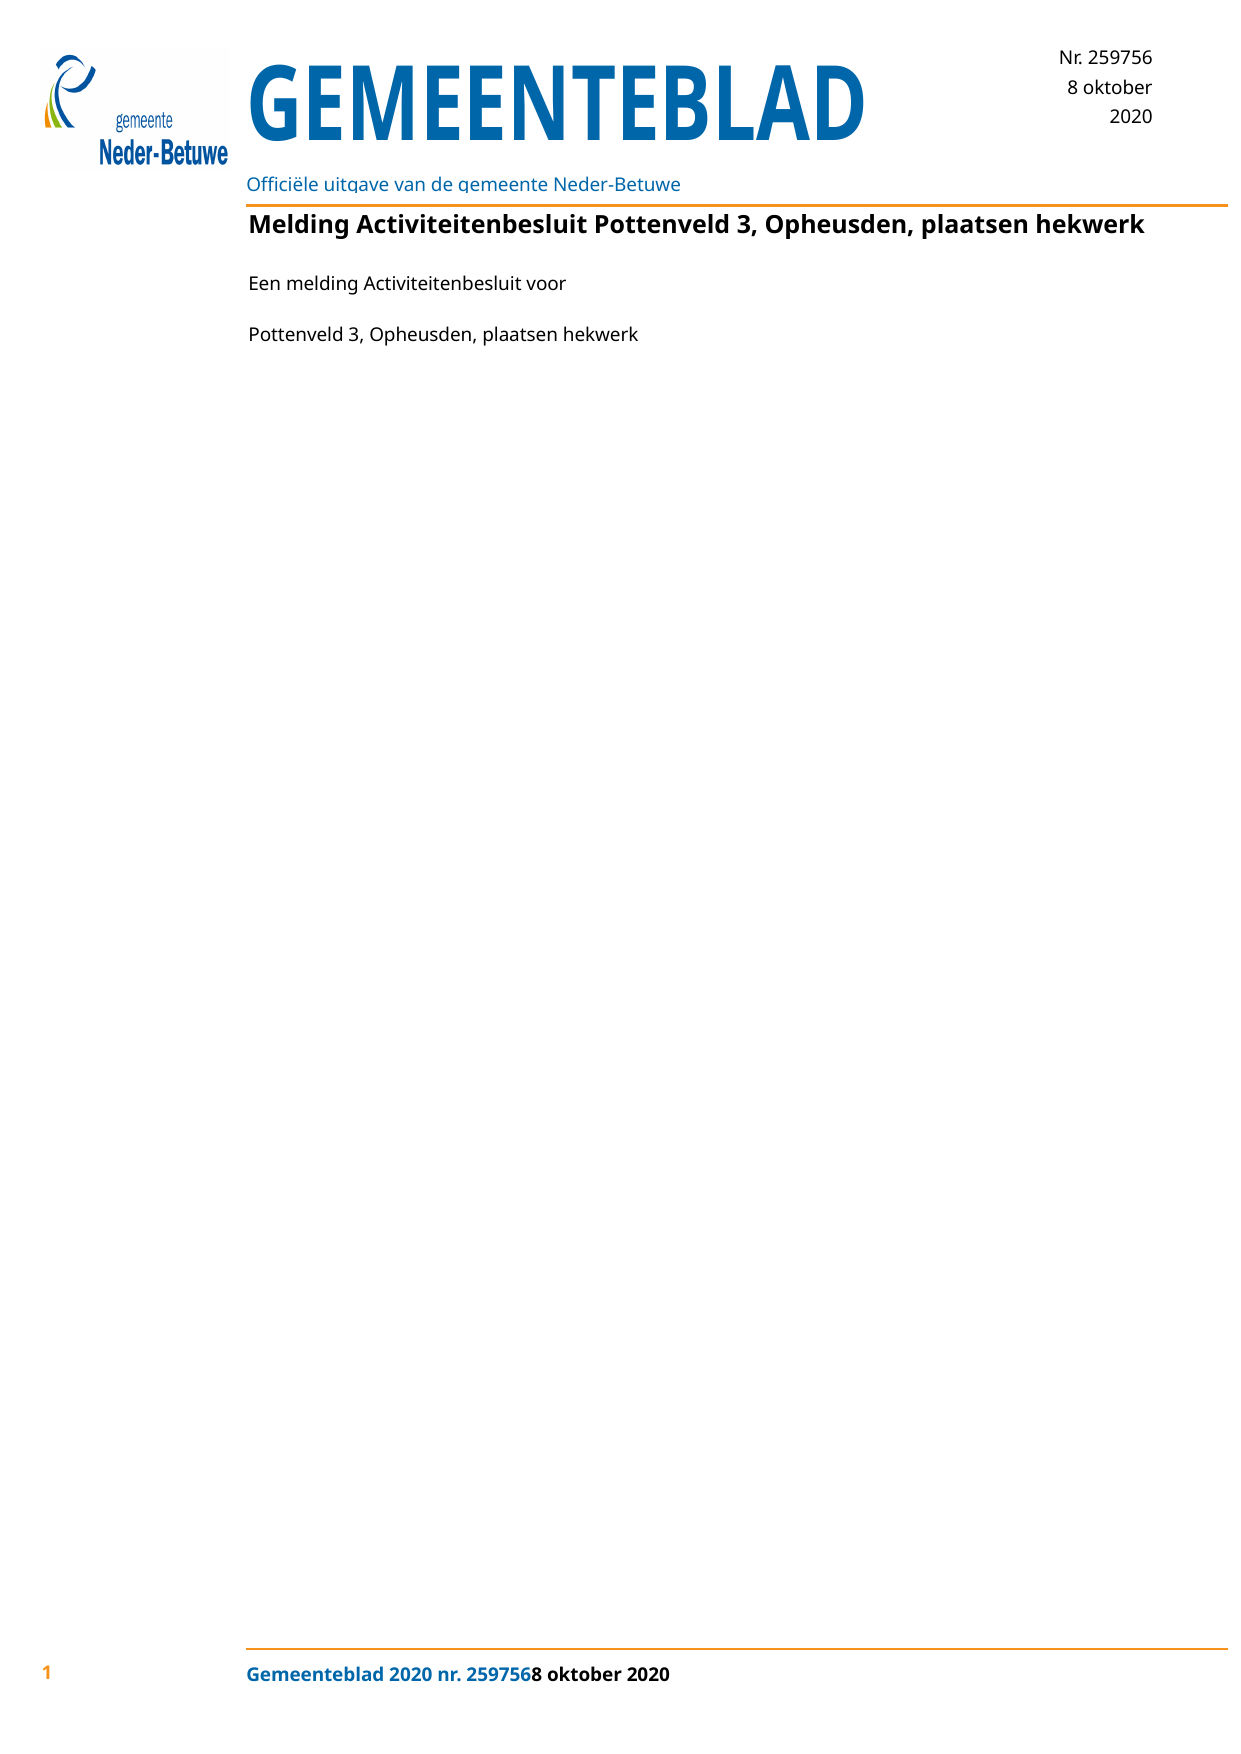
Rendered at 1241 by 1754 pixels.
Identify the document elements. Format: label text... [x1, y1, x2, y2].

text Pottenveld 3, Opheusden, plaatsen hekwerk [248, 321, 1152, 346]
picture [41, 47, 231, 172]
text Een melding Activiteitenbesluit voor [248, 270, 1152, 296]
text Melding Activiteitenbesluit Pottenveld 3, Opheusden, plaatsen hekwerk [248, 207, 1152, 241]
